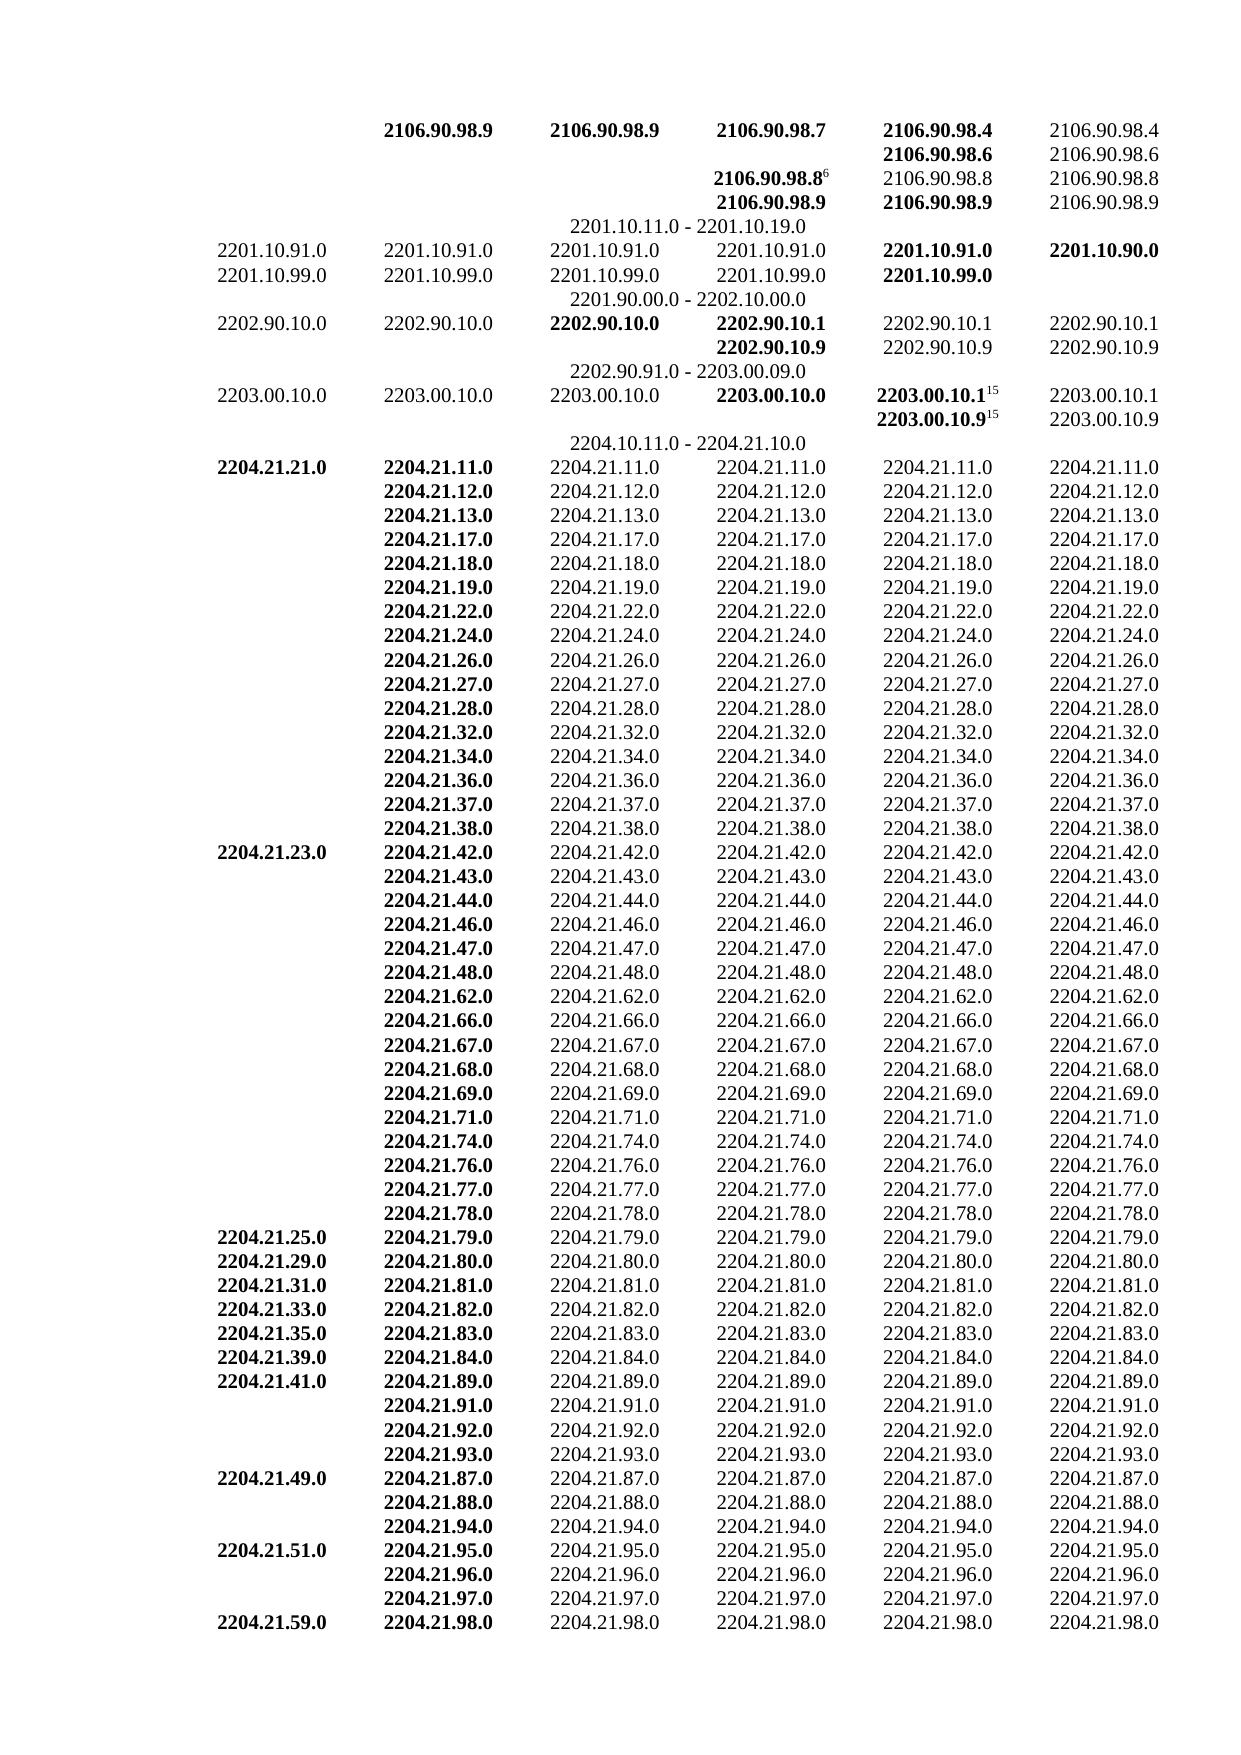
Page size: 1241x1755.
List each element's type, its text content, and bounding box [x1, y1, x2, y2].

table_cell 2204.21.44.0 [521, 888, 688, 912]
table_cell 2204.21.97.0 [355, 1586, 521, 1610]
table_cell 2204.21.93.0 [688, 1442, 854, 1466]
table_cell 2204.21.11.0 [521, 455, 688, 479]
table_cell 2204.21.69.0 [1021, 1081, 1187, 1105]
table_cell [189, 1394, 355, 1417]
table_cell 2204.21.28.0 [355, 696, 521, 720]
table_cell 2204.21.28.0 [521, 696, 688, 720]
table_cell 2202.90.10.0 [521, 311, 688, 335]
table_cell 2204.21.36.0 [854, 768, 1021, 792]
table_cell 2204.21.26.0 [521, 648, 688, 672]
table_cell 2204.21.12.0 [355, 479, 521, 503]
table_cell 2204.21.88.0 [854, 1490, 1021, 1514]
table_cell 2204.21.31.0 [189, 1273, 355, 1297]
table_cell 2204.21.19.0 [854, 575, 1021, 599]
table_cell [189, 960, 355, 984]
table_cell 2204.21.76.0 [521, 1153, 688, 1177]
table_cell 2106.90.98.8 [1021, 166, 1187, 190]
table_cell [189, 1418, 355, 1442]
table_cell [521, 166, 688, 190]
table_cell 2204.21.87.0 [521, 1466, 688, 1490]
table_cell 2204.21.92.0 [355, 1418, 521, 1442]
table_cell 2204.21.22.0 [355, 599, 521, 623]
table_cell 2204.21.46.0 [355, 912, 521, 936]
table_cell 2204.21.27.0 [1021, 672, 1187, 696]
table_cell 2204.21.98.0 [1021, 1610, 1187, 1634]
table_cell 2204.21.83.0 [521, 1321, 688, 1345]
table_cell 2204.21.47.0 [521, 936, 688, 960]
table_cell [355, 166, 521, 190]
table_cell 2204.21.93.0 [521, 1442, 688, 1466]
table_cell [189, 696, 355, 720]
table_cell 2204.21.47.0 [1021, 936, 1187, 960]
table_cell 2204.21.95.0 [688, 1538, 854, 1562]
table_cell 2204.21.43.0 [355, 864, 521, 888]
table_cell 2204.21.89.0 [1021, 1369, 1187, 1393]
table_cell 2204.21.32.0 [854, 720, 1021, 744]
table_cell 2204.21.12.0 [854, 479, 1021, 503]
table_cell 2204.21.47.0 [854, 936, 1021, 960]
table_cell 2201.10.99.0 [189, 263, 355, 287]
table_cell 2204.21.66.0 [854, 1009, 1021, 1032]
table_cell [189, 1586, 355, 1610]
table_cell [189, 1081, 355, 1105]
table_cell 2204.21.48.0 [521, 960, 688, 984]
table_cell 2204.21.62.0 [355, 984, 521, 1008]
table_cell 2106.90.98.9 [688, 190, 854, 214]
table_cell 2204.21.80.0 [1021, 1249, 1187, 1273]
table_cell 2204.21.32.0 [688, 720, 854, 744]
table_cell 2204.21.87.0 [854, 1466, 1021, 1490]
table_cell [189, 768, 355, 792]
table_cell 2106.90.98.9 [1021, 190, 1187, 214]
table_cell 2204.21.18.0 [521, 551, 688, 575]
table_cell 2204.21.48.0 [1021, 960, 1187, 984]
table_cell 2204.21.26.0 [355, 648, 521, 672]
table_cell 2204.21.67.0 [1021, 1033, 1187, 1057]
table_cell 2204.21.96.0 [1021, 1562, 1187, 1586]
table_cell 2204.21.37.0 [521, 792, 688, 816]
table_cell 2204.21.89.0 [854, 1369, 1021, 1393]
table_cell 2204.21.19.0 [1021, 575, 1187, 599]
table_cell 2204.21.82.0 [688, 1297, 854, 1321]
table_cell 2204.21.32.0 [1021, 720, 1187, 744]
table_cell 2204.21.34.0 [521, 744, 688, 768]
table_cell 2204.21.68.0 [854, 1057, 1021, 1081]
table_cell 2204.21.82.0 [355, 1297, 521, 1321]
table_cell 2204.21.74.0 [688, 1129, 854, 1153]
table_cell 2204.21.24.0 [1021, 624, 1187, 647]
table_cell 2204.21.43.0 [1021, 864, 1187, 888]
table_cell 2204.21.11.0 [688, 455, 854, 479]
table_cell 2204.21.43.0 [854, 864, 1021, 888]
table_cell 2203.00.10.1 2203.00.10.9 [1021, 383, 1187, 431]
table_cell [189, 190, 355, 214]
table_cell 2204.21.84.0 [521, 1345, 688, 1369]
table_cell 2204.21.83.0 [688, 1321, 854, 1345]
table_cell 2204.21.81.0 [854, 1273, 1021, 1297]
table_cell 2204.21.36.0 [355, 768, 521, 792]
table_cell 2204.21.38.0 [355, 816, 521, 840]
table_cell 2204.21.83.0 [1021, 1321, 1187, 1345]
table_cell [189, 1201, 355, 1225]
table_cell 2204.21.27.0 [688, 672, 854, 696]
table_cell 2204.21.36.0 [521, 768, 688, 792]
table_cell [189, 744, 355, 768]
table_cell 2204.21.38.0 [688, 816, 854, 840]
table_cell 2204.21.43.0 [688, 864, 854, 888]
table_cell [189, 1177, 355, 1201]
table_cell [189, 648, 355, 672]
table_cell 2204.21.88.0 [688, 1490, 854, 1514]
table_cell 2204.21.87.0 [688, 1466, 854, 1490]
table_cell 2204.21.94.0 [355, 1514, 521, 1538]
table_cell 2106.90.98.4 2106.90.98.6 [1021, 118, 1187, 166]
table_cell 2204.21.92.0 [1021, 1418, 1187, 1442]
table_cell 2204.21.88.0 [1021, 1490, 1187, 1514]
table_cell [189, 1033, 355, 1057]
table_cell 2204.21.12.0 [688, 479, 854, 503]
table_cell 2204.21.32.0 [521, 720, 688, 744]
table_cell 2204.21.91.0 [355, 1394, 521, 1417]
table_cell 2202.90.10.9 [1021, 335, 1187, 359]
table_cell 2204.21.71.0 [1021, 1105, 1187, 1129]
table_cell 2204.21.46.0 [521, 912, 688, 936]
table_cell [189, 479, 355, 503]
table_cell 2204.21.89.0 [355, 1369, 521, 1393]
table_cell 2201.10.91.0 [189, 239, 355, 262]
table_cell 2204.21.95.0 [355, 1538, 521, 1562]
table_cell 2204.21.11.0 [854, 455, 1021, 479]
table_cell [189, 551, 355, 575]
table_cell 2204.21.66.0 [688, 1009, 854, 1032]
table_cell 2204.21.96.0 [521, 1562, 688, 1586]
table_cell [189, 816, 355, 840]
table_cell 2204.21.19.0 [521, 575, 688, 599]
table_cell [189, 624, 355, 647]
table_cell 2204.21.79.0 [521, 1225, 688, 1249]
table_cell 2204.21.77.0 [854, 1177, 1021, 1201]
table_cell 2203.00.10.0 [355, 383, 521, 431]
table_cell 2204.21.95.0 [1021, 1538, 1187, 1562]
table_cell 2204.21.69.0 [355, 1081, 521, 1105]
table_cell 2204.21.27.0 [355, 672, 521, 696]
table_cell [189, 118, 355, 166]
table_cell 2204.21.91.0 [688, 1394, 854, 1417]
table_cell 2204.21.22.0 [1021, 599, 1187, 623]
table_cell 2204.21.89.0 [521, 1369, 688, 1393]
table_cell [189, 1009, 355, 1032]
table_cell 2204.21.93.0 [1021, 1442, 1187, 1466]
table_cell 2204.21.71.0 [854, 1105, 1021, 1129]
table_cell 2204.21.62.0 [1021, 984, 1187, 1008]
table_cell 2204.21.67.0 [854, 1033, 1021, 1057]
table_cell 2204.21.38.0 [1021, 816, 1187, 840]
table_cell 2201.10.91.0 [521, 239, 688, 262]
table_cell [189, 575, 355, 599]
table_cell 2201.10.99.0 [355, 263, 521, 287]
table_cell 2204.21.98.0 [355, 1610, 521, 1634]
table_cell 2204.21.66.0 [355, 1009, 521, 1032]
table_cell 2204.21.74.0 [355, 1129, 521, 1153]
table_cell 2204.21.74.0 [521, 1129, 688, 1153]
table_cell 2201.10.99.0 [688, 263, 854, 287]
table_cell 2204.21.77.0 [355, 1177, 521, 1201]
table_cell 2204.21.25.0 [189, 1225, 355, 1249]
table_cell 2106.90.98.9 [854, 190, 1021, 214]
table_cell 2204.21.69.0 [688, 1081, 854, 1105]
table_cell 2204.21.95.0 [521, 1538, 688, 1562]
table_cell 2204.21.17.0 [521, 527, 688, 551]
table_cell 2201.10.91.0 [854, 239, 1021, 262]
table_cell 2204.21.18.0 [1021, 551, 1187, 575]
table_cell 2204.21.98.0 [854, 1610, 1021, 1634]
table_cell 2201.90.00.0 - 2202.10.00.0 [189, 287, 1187, 311]
table_cell 2204.21.49.0 [189, 1466, 355, 1490]
table_cell 2204.21.17.0 [1021, 527, 1187, 551]
table_cell [189, 984, 355, 1008]
table_cell 2204.21.68.0 [355, 1057, 521, 1081]
table_cell 2204.21.26.0 [1021, 648, 1187, 672]
table_cell 2204.21.26.0 [688, 648, 854, 672]
table_cell 2204.21.44.0 [688, 888, 854, 912]
table_cell 2204.21.88.0 [355, 1490, 521, 1514]
table_cell 2204.21.76.0 [355, 1153, 521, 1177]
table_cell 2204.21.67.0 [355, 1033, 521, 1057]
table_cell 2204.21.96.0 [355, 1562, 521, 1586]
table_cell 2204.21.47.0 [688, 936, 854, 960]
table_cell 2201.10.91.0 [688, 239, 854, 262]
table_cell 2204.21.34.0 [688, 744, 854, 768]
table_cell [189, 335, 355, 359]
table_cell [189, 599, 355, 623]
table_cell [189, 1129, 355, 1153]
table_cell 2204.10.11.0 - 2204.21.10.0 [189, 431, 1187, 455]
table_cell 2204.21.19.0 [688, 575, 854, 599]
table_cell 2204.21.35.0 [189, 1321, 355, 1345]
table_cell 2202.90.10.0 [355, 311, 521, 335]
table_cell 2204.21.84.0 [1021, 1345, 1187, 1369]
table_cell 2204.21.44.0 [854, 888, 1021, 912]
table_cell 2204.21.28.0 [1021, 696, 1187, 720]
table_cell 2204.21.71.0 [521, 1105, 688, 1129]
table_cell 2204.21.24.0 [355, 624, 521, 647]
table_cell 2202.90.10.1 [1021, 311, 1187, 335]
table_cell 2204.21.82.0 [521, 1297, 688, 1321]
table_cell 2204.21.24.0 [521, 624, 688, 647]
table_cell 2204.21.94.0 [521, 1514, 688, 1538]
table_cell 2204.21.18.0 [688, 551, 854, 575]
table_cell 2204.21.27.0 [521, 672, 688, 696]
table_cell 2204.21.79.0 [1021, 1225, 1187, 1249]
table_cell 2204.21.46.0 [1021, 912, 1187, 936]
table_cell 2204.21.77.0 [688, 1177, 854, 1201]
table_cell 2204.21.59.0 [189, 1610, 355, 1634]
table_cell 2204.21.97.0 [854, 1586, 1021, 1610]
table_cell [189, 888, 355, 912]
table_cell 2204.21.82.0 [854, 1297, 1021, 1321]
table_cell 2204.21.74.0 [1021, 1129, 1187, 1153]
table_cell 2106.90.98.9 [355, 118, 521, 166]
table_cell [189, 1153, 355, 1177]
table_cell 2204.21.96.0 [854, 1562, 1021, 1586]
table_cell 2204.21.89.0 [688, 1369, 854, 1393]
table_cell 2204.21.69.0 [854, 1081, 1021, 1105]
table_cell 2204.21.46.0 [854, 912, 1021, 936]
table_cell [189, 672, 355, 696]
table_cell 2204.21.76.0 [688, 1153, 854, 1177]
table_cell 2204.21.82.0 [1021, 1297, 1187, 1321]
table_cell [189, 864, 355, 888]
table_cell 2204.21.81.0 [688, 1273, 854, 1297]
table_cell 2204.21.83.0 [355, 1321, 521, 1345]
table_cell 2204.21.17.0 [355, 527, 521, 551]
table_cell 2204.21.68.0 [521, 1057, 688, 1081]
table_cell 2203.00.10.0 [189, 383, 355, 431]
table_cell 2204.21.78.0 [1021, 1201, 1187, 1225]
table_cell 2204.21.41.0 [189, 1369, 355, 1393]
table_cell [189, 1490, 355, 1514]
table_cell 2106.90.98.8 [854, 166, 1021, 190]
table_cell 2106.90.98.7 [688, 118, 854, 166]
table_cell 2204.21.92.0 [688, 1418, 854, 1442]
table_cell 2204.21.39.0 [189, 1345, 355, 1369]
table_cell 2204.21.81.0 [1021, 1273, 1187, 1297]
table_cell 2204.21.96.0 [688, 1562, 854, 1586]
table_cell 2204.21.98.0 [688, 1610, 854, 1634]
table_cell 2204.21.34.0 [355, 744, 521, 768]
table_cell 2204.21.32.0 [355, 720, 521, 744]
table_cell [355, 335, 521, 359]
table_cell 2106.90.98.86 [688, 166, 854, 190]
table_cell 2204.21.97.0 [1021, 1586, 1187, 1610]
table_cell 2204.21.92.0 [854, 1418, 1021, 1442]
table_cell 2204.21.91.0 [1021, 1394, 1187, 1417]
table_cell 2204.21.94.0 [854, 1514, 1021, 1538]
table_cell 2204.21.84.0 [854, 1345, 1021, 1369]
table_cell 2204.21.88.0 [521, 1490, 688, 1514]
table_cell 2201.10.99.0 [854, 263, 1021, 287]
table_cell 2204.21.76.0 [854, 1153, 1021, 1177]
table_cell 2204.21.34.0 [854, 744, 1021, 768]
table_cell 2204.21.17.0 [688, 527, 854, 551]
table_cell [521, 335, 688, 359]
table_cell 2204.21.26.0 [854, 648, 1021, 672]
table_cell 2204.21.95.0 [854, 1538, 1021, 1562]
table_cell 2204.21.28.0 [688, 696, 854, 720]
table_cell [189, 166, 355, 190]
table_cell [189, 1514, 355, 1538]
table_cell 2202.90.10.1 [854, 311, 1021, 335]
table_cell 2201.10.91.0 [355, 239, 521, 262]
table_cell 2204.21.83.0 [854, 1321, 1021, 1345]
table_cell 2204.21.33.0 [189, 1297, 355, 1321]
table_cell [355, 190, 521, 214]
table_cell 2204.21.13.0 [688, 503, 854, 527]
table_cell 2203.00.10.0 [688, 383, 854, 431]
table_cell 2204.21.98.0 [521, 1610, 688, 1634]
table_cell 2204.21.11.0 [355, 455, 521, 479]
table_cell 2204.21.18.0 [355, 551, 521, 575]
table_cell 2204.21.21.0 [189, 455, 355, 479]
table_cell 2204.21.97.0 [688, 1586, 854, 1610]
table_cell 2204.21.80.0 [521, 1249, 688, 1273]
table_cell [189, 1442, 355, 1466]
table_cell 2204.21.24.0 [688, 624, 854, 647]
table_cell 2204.21.42.0 [355, 840, 521, 864]
table_cell 2204.21.12.0 [521, 479, 688, 503]
table_cell 2202.90.91.0 - 2203.00.09.0 [189, 359, 1187, 383]
table_cell 2204.21.91.0 [521, 1394, 688, 1417]
table_cell 2204.21.79.0 [854, 1225, 1021, 1249]
table_cell 2204.21.87.0 [1021, 1466, 1187, 1490]
table_cell 2202.90.10.1 [688, 311, 854, 335]
table_cell 2204.21.94.0 [1021, 1514, 1187, 1538]
table_cell 2204.21.77.0 [521, 1177, 688, 1201]
table_cell 2204.21.42.0 [1021, 840, 1187, 864]
table_cell 2204.21.74.0 [854, 1129, 1021, 1153]
table_cell 2204.21.44.0 [355, 888, 521, 912]
table_cell 2203.00.10.0 [521, 383, 688, 431]
table_cell 2201.10.99.0 [521, 263, 688, 287]
table_cell 2204.21.66.0 [521, 1009, 688, 1032]
table_cell 2204.21.37.0 [688, 792, 854, 816]
table_cell 2204.21.13.0 [521, 503, 688, 527]
table_cell 2204.21.42.0 [688, 840, 854, 864]
table_cell 2204.21.68.0 [1021, 1057, 1187, 1081]
table_cell 2204.21.66.0 [1021, 1009, 1187, 1032]
table_cell [189, 720, 355, 744]
table_cell 2204.21.68.0 [688, 1057, 854, 1081]
table_cell 2204.21.28.0 [854, 696, 1021, 720]
table_cell 2204.21.24.0 [854, 624, 1021, 647]
table_cell 2204.21.76.0 [1021, 1153, 1187, 1177]
table_cell 2204.21.34.0 [1021, 744, 1187, 768]
table_cell [189, 792, 355, 816]
table_cell 2204.21.37.0 [355, 792, 521, 816]
table_cell 2204.21.22.0 [688, 599, 854, 623]
table_cell 2204.21.78.0 [688, 1201, 854, 1225]
table_cell 2204.21.48.0 [688, 960, 854, 984]
table_cell 2204.21.62.0 [854, 984, 1021, 1008]
table_cell [189, 1105, 355, 1129]
table_cell 2204.21.13.0 [355, 503, 521, 527]
table_cell 2202.90.10.0 [189, 311, 355, 335]
table_cell 2204.21.19.0 [355, 575, 521, 599]
table_cell 2204.21.79.0 [355, 1225, 521, 1249]
table_cell 2204.21.77.0 [1021, 1177, 1187, 1201]
table_cell 2204.21.81.0 [355, 1273, 521, 1297]
table_cell 2204.21.94.0 [688, 1514, 854, 1538]
table_cell 2204.21.69.0 [521, 1081, 688, 1105]
table_cell 2204.21.13.0 [1021, 503, 1187, 527]
table_cell 2204.21.93.0 [854, 1442, 1021, 1466]
table_cell 2204.21.42.0 [521, 840, 688, 864]
table_cell [189, 1057, 355, 1081]
table_cell 2204.21.23.0 [189, 840, 355, 864]
table_cell 2204.21.13.0 [854, 503, 1021, 527]
table_cell 2204.21.22.0 [521, 599, 688, 623]
table_cell 2204.21.62.0 [688, 984, 854, 1008]
table_cell 2204.21.36.0 [1021, 768, 1187, 792]
table_cell [1021, 263, 1187, 287]
table_cell 2204.21.71.0 [688, 1105, 854, 1129]
table_cell 2204.21.42.0 [854, 840, 1021, 864]
table_cell 2204.21.12.0 [1021, 479, 1187, 503]
table_cell [189, 936, 355, 960]
table_cell 2204.21.44.0 [1021, 888, 1187, 912]
table_cell 2106.90.98.4 2106.90.98.6 [854, 118, 1021, 166]
table_cell 2204.21.78.0 [355, 1201, 521, 1225]
table_cell 2202.90.10.9 [688, 335, 854, 359]
table_cell 2201.10.11.0 - 2201.10.19.0 [189, 214, 1187, 238]
table_cell 2204.21.48.0 [854, 960, 1021, 984]
table_cell 2204.21.38.0 [521, 816, 688, 840]
table_cell 2204.21.87.0 [355, 1466, 521, 1490]
table_cell 2204.21.80.0 [355, 1249, 521, 1273]
table_cell 2204.21.84.0 [688, 1345, 854, 1369]
table_cell 2204.21.78.0 [854, 1201, 1021, 1225]
table_cell 2204.21.27.0 [854, 672, 1021, 696]
table_cell 2204.21.91.0 [854, 1394, 1021, 1417]
table_cell 2204.21.46.0 [688, 912, 854, 936]
table_cell [189, 503, 355, 527]
table_cell [189, 1562, 355, 1586]
table_cell 2204.21.80.0 [854, 1249, 1021, 1273]
table_cell 2106.90.98.9 [521, 118, 688, 166]
table_cell 2204.21.62.0 [521, 984, 688, 1008]
table_cell 2204.21.79.0 [688, 1225, 854, 1249]
table_cell 2204.21.84.0 [355, 1345, 521, 1369]
table_cell 2204.21.47.0 [355, 936, 521, 960]
table_cell 2201.10.90.0 [1021, 239, 1187, 262]
table_cell 2204.21.22.0 [854, 599, 1021, 623]
table_cell 2204.21.78.0 [521, 1201, 688, 1225]
table_cell 2204.21.71.0 [355, 1105, 521, 1129]
table_cell 2204.21.18.0 [854, 551, 1021, 575]
table_cell [189, 527, 355, 551]
table_cell 2204.21.80.0 [688, 1249, 854, 1273]
table_cell 2204.21.29.0 [189, 1249, 355, 1273]
table_cell 2203.00.10.115 2203.00.10.915 [854, 383, 1021, 431]
table_cell 2204.21.17.0 [854, 527, 1021, 551]
table_cell 2204.21.48.0 [355, 960, 521, 984]
table_cell 2204.21.97.0 [521, 1586, 688, 1610]
table_cell 2204.21.93.0 [355, 1442, 521, 1466]
table_cell 2204.21.11.0 [1021, 455, 1187, 479]
table_cell 2204.21.43.0 [521, 864, 688, 888]
table_cell 2204.21.67.0 [688, 1033, 854, 1057]
table_cell 2204.21.51.0 [189, 1538, 355, 1562]
table_cell [521, 190, 688, 214]
table_cell [189, 912, 355, 936]
table_cell 2204.21.38.0 [854, 816, 1021, 840]
table_cell 2204.21.37.0 [854, 792, 1021, 816]
table_cell 2204.21.37.0 [1021, 792, 1187, 816]
table_cell 2202.90.10.9 [854, 335, 1021, 359]
table_cell 2204.21.67.0 [521, 1033, 688, 1057]
table_cell 2204.21.92.0 [521, 1418, 688, 1442]
table_cell 2204.21.36.0 [688, 768, 854, 792]
table_cell 2204.21.81.0 [521, 1273, 688, 1297]
